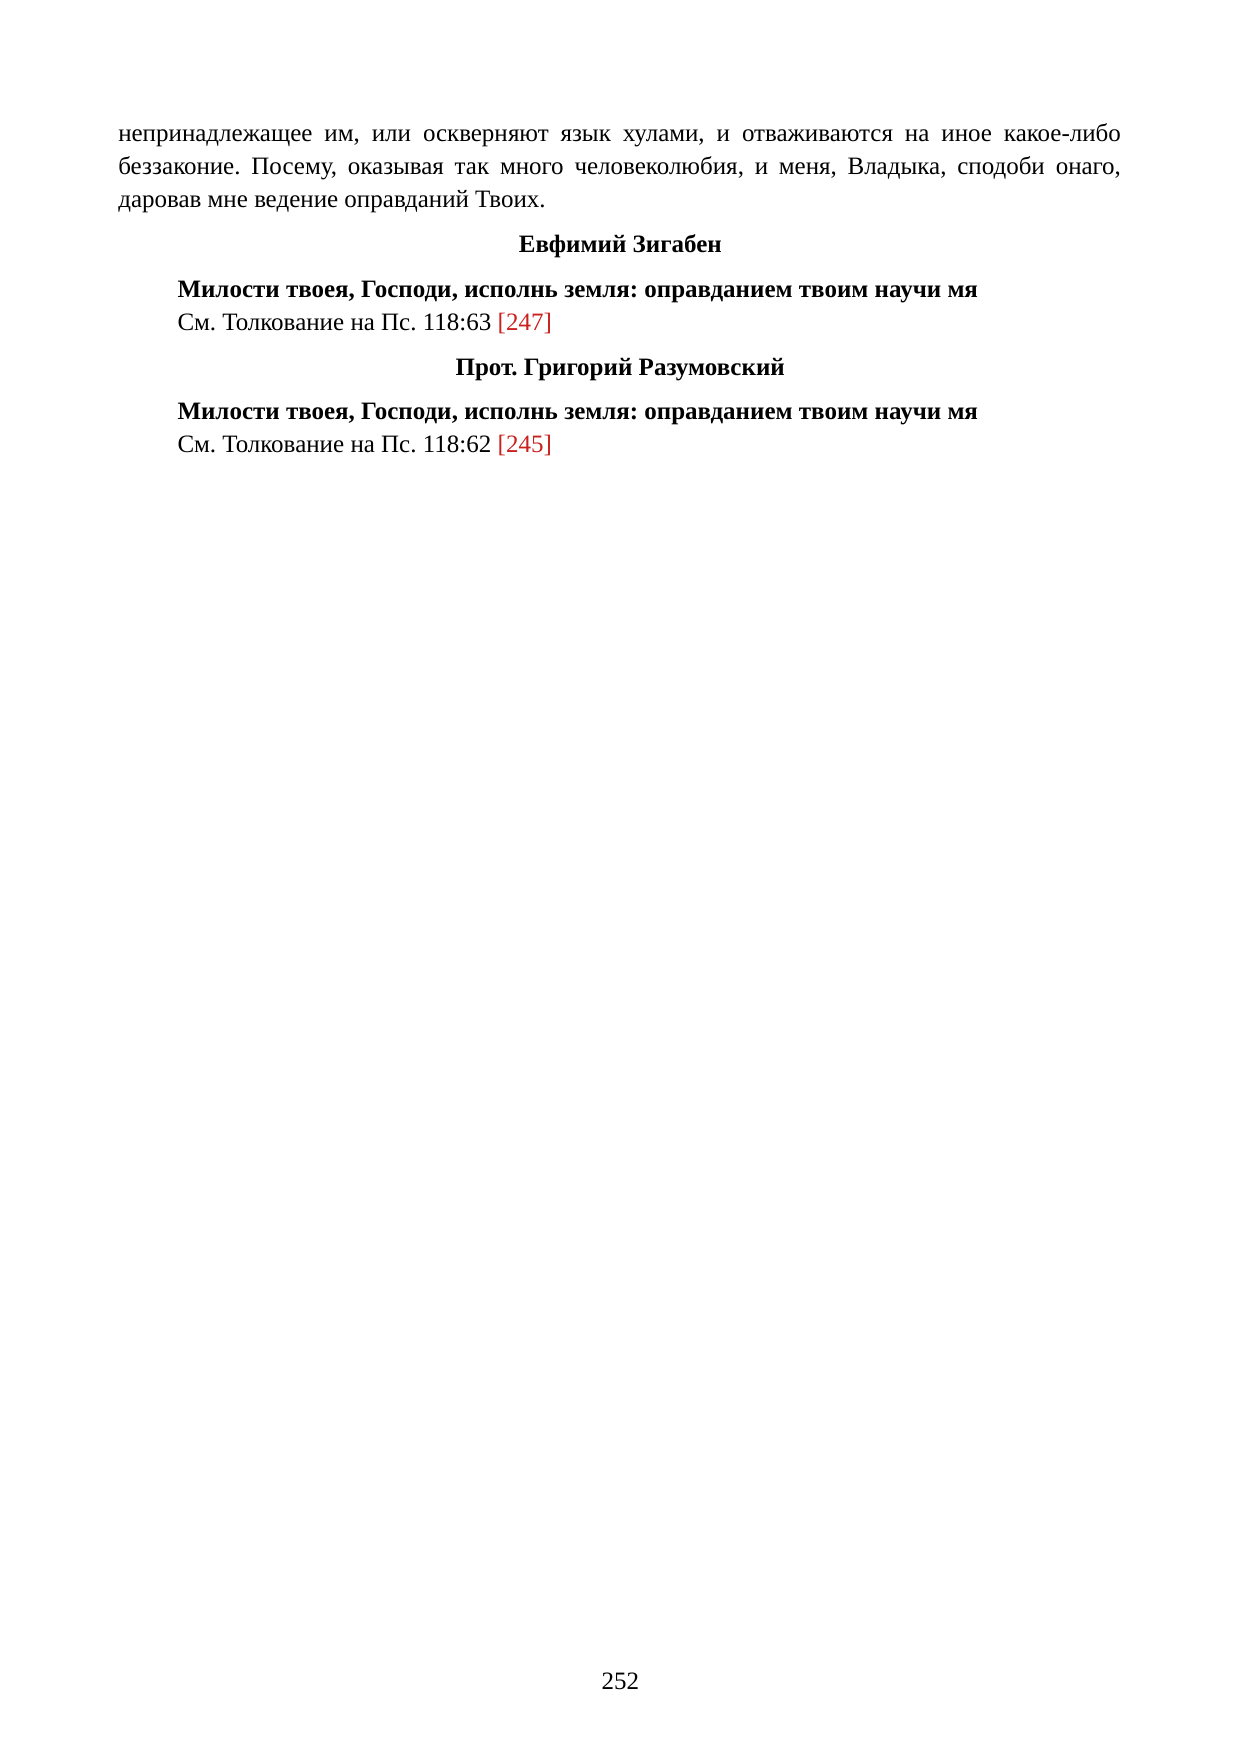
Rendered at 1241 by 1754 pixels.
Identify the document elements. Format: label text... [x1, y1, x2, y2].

text Милости твоея, Господи, исполнь земля: оправданием твоим научи мя [118, 274, 1122, 302]
subtitle Евфимий Зигабен [118, 229, 1122, 258]
text См. Толкование на Пс. 118:63 [247] [118, 307, 1122, 336]
subtitle Прот. Григорий Разумовский [118, 352, 1122, 380]
text См. Толкование на Пс. 118:62 [245] [118, 429, 1122, 458]
text непринадлежащее им, или оскверняют язык хулами, и отваживаются на иное какое-либо беззаконие. Посему, оказывая так много человеколюбия, и меня, Владыка, сподоби онаго, даровав мне ведение оправданий Твоих. [118, 118, 1122, 213]
text Милости твоея, Господи, исполнь земля: оправданием твоим научи мя [118, 396, 1122, 425]
